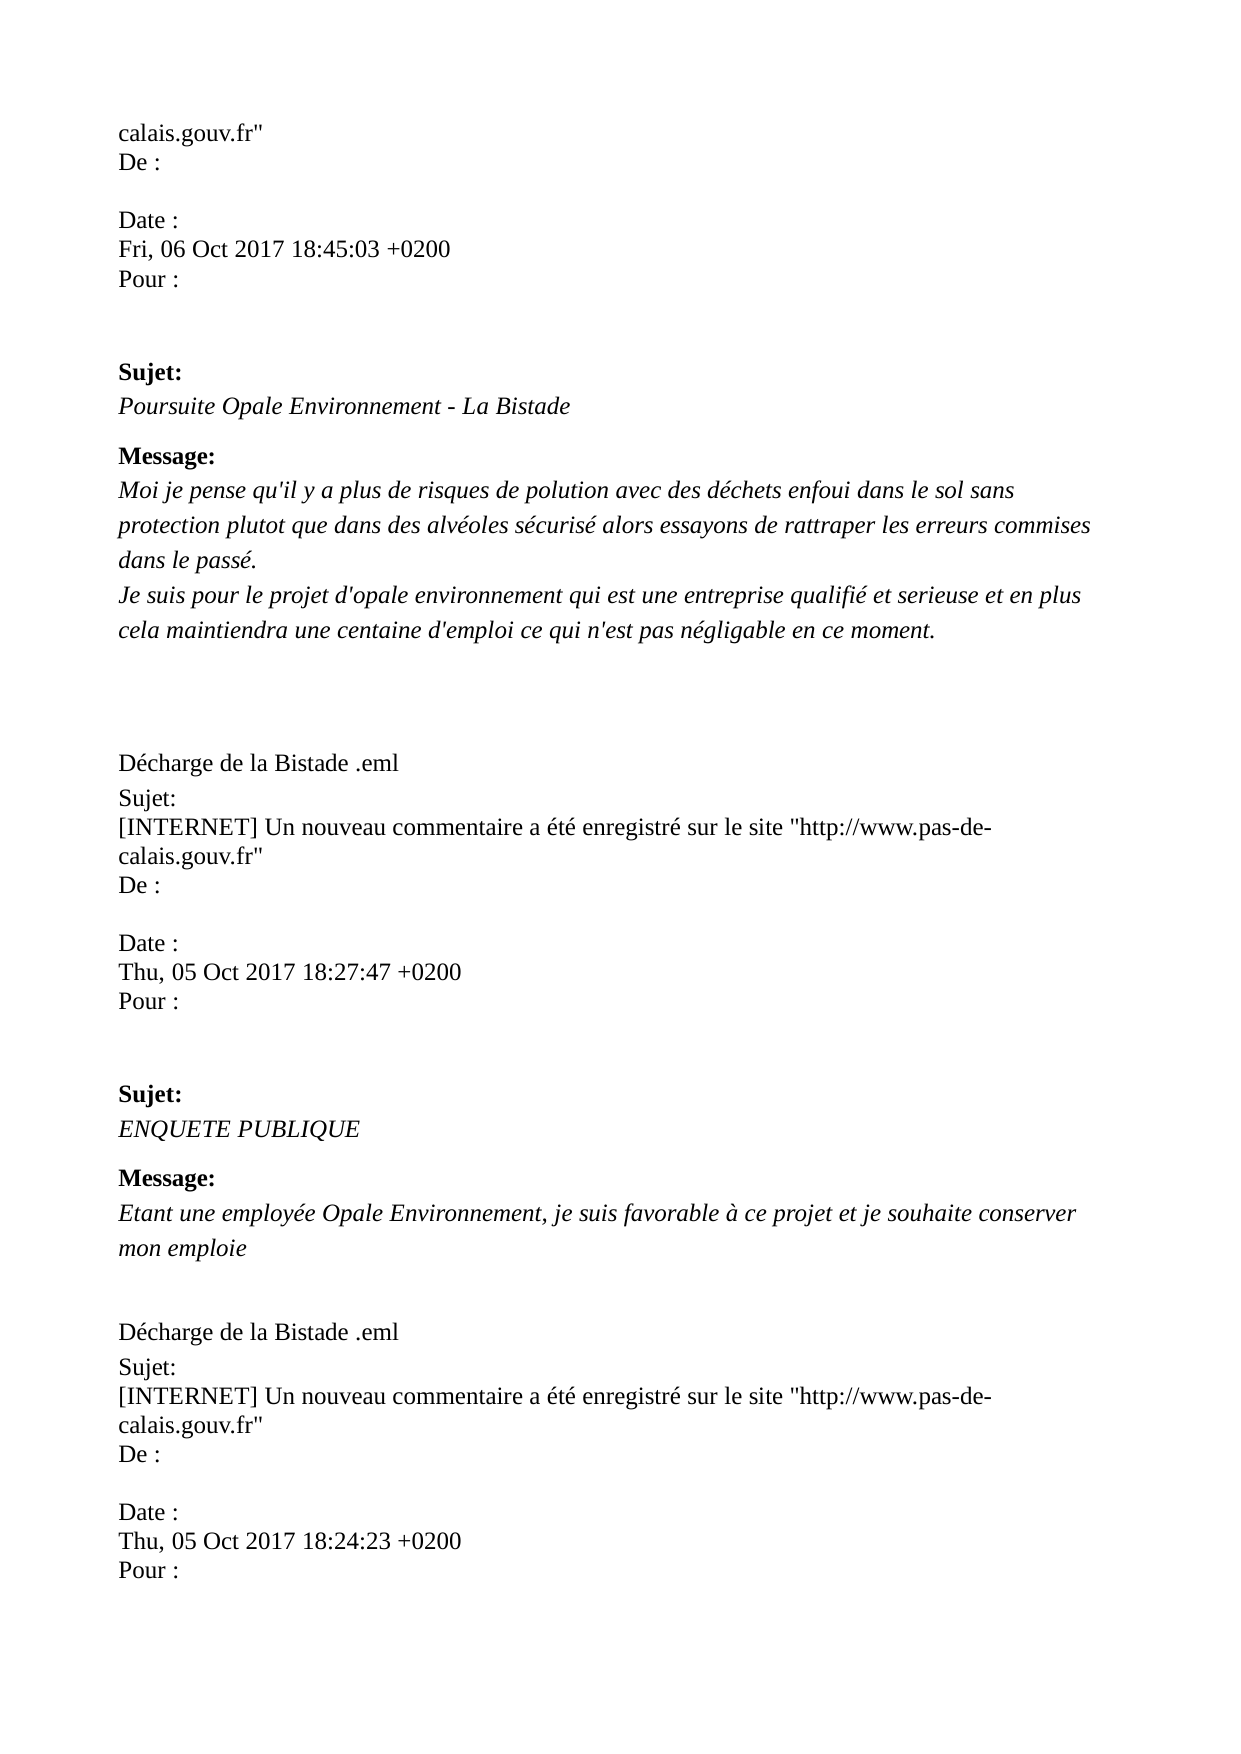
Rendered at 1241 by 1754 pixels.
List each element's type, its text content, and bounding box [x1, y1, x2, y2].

text Sujet: ENQUETE PUBLIQUE [118, 1079, 1122, 1143]
table_cell Date : Thu, 05 Oct 2017 18:27:47 +0200 [118, 928, 1122, 986]
text Message: Moi je pense qu'il y a plus de risques de polution avec des déchets enfoui dans le sol sans protection plutot que dans des alvéoles sécurisé alors essayons de rattraper les erreurs commises dans le passé. Je suis pour le projet d'opale environnement qui est une entreprise qualifié et serieuse et en plus cela maintiendra une centaine d'emploi ce qui n'est pas négligable en ce moment. [118, 441, 1122, 643]
table_cell Date : Fri, 06 Oct 2017 18:45:03 +0200 [118, 205, 1122, 263]
table_header Pour : [118, 986, 1122, 1044]
table_cell Date : Thu, 05 Oct 2017 18:24:23 +0200 [118, 1497, 1122, 1555]
table_header Pour : [118, 1555, 1122, 1613]
table_header Pour : [118, 264, 1122, 322]
text Décharge de la Bistade .eml [118, 713, 1122, 777]
table_header calais.gouv.fr" [118, 118, 1122, 147]
table_cell De : [118, 1439, 1122, 1497]
text Sujet: Poursuite Opale Environnement - La Bistade [118, 356, 1122, 420]
table_cell De : [118, 147, 1122, 205]
table_header Sujet: [INTERNET] Un nouveau commentaire a été enregistré sur le site "http://www.pas-de-calais.gouv.fr" [118, 783, 1122, 870]
table_header Sujet: [INTERNET] Un nouveau commentaire a été enregistré sur le site "http://www.pas-de-calais.gouv.fr" [118, 1352, 1122, 1439]
text Message: Etant une employée Opale Environnement, je suis favorable à ce projet et je souhaite conserver mon emploie [118, 1163, 1122, 1262]
text Décharge de la Bistade .eml [118, 1282, 1122, 1346]
table_cell De : [118, 870, 1122, 928]
